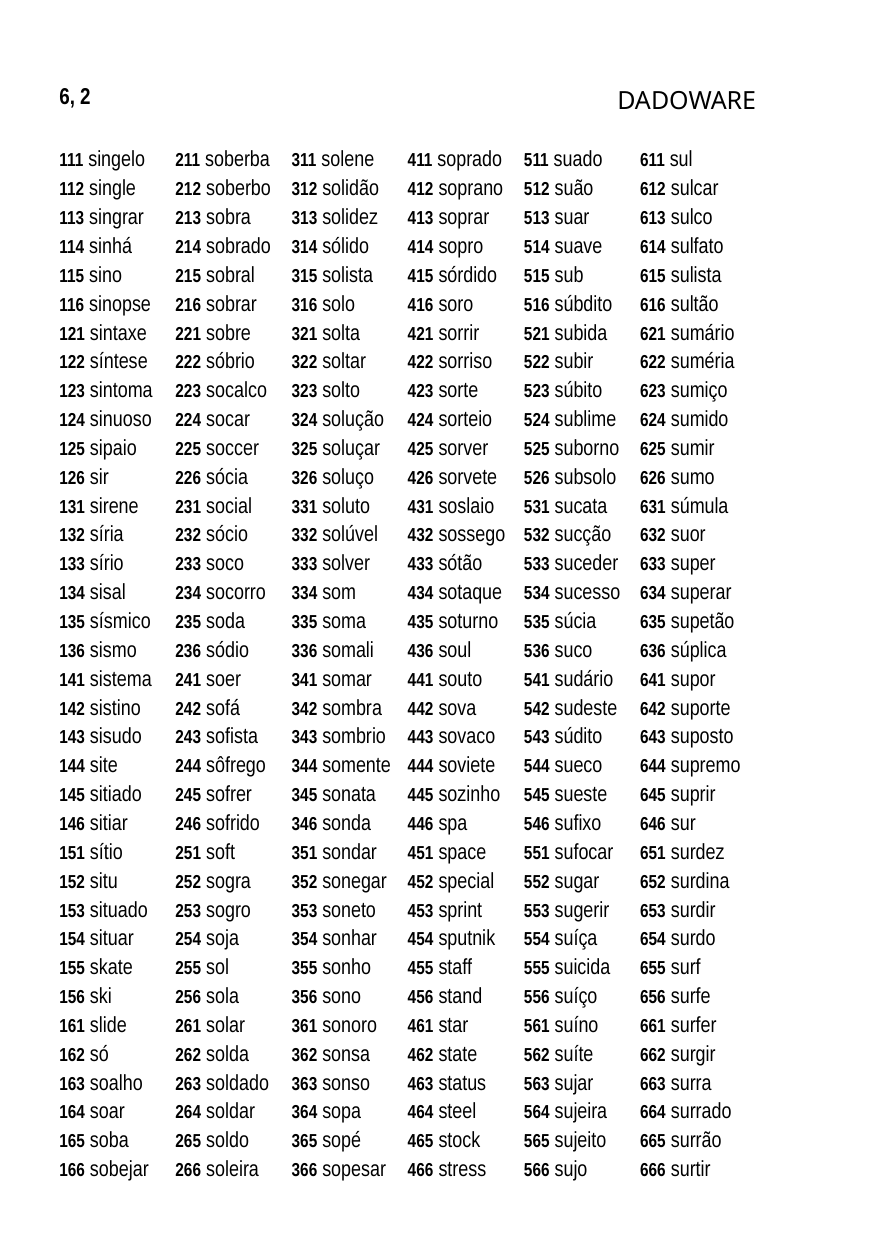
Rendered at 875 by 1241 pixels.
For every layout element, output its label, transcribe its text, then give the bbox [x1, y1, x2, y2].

text 255 sol [175, 954, 291, 979]
text 215 sobral [175, 262, 291, 287]
text 545 sueste [524, 781, 640, 806]
text 662 surgir [640, 1041, 756, 1066]
text 356 sono [291, 983, 407, 1008]
text 546 sufixo [524, 810, 640, 835]
text 526 subsolo [524, 464, 640, 489]
text 132 síria [59, 521, 175, 546]
text 645 suprir [640, 781, 756, 806]
text 626 sumo [640, 464, 756, 489]
text 533 suceder [524, 550, 640, 575]
text 334 som [291, 579, 407, 604]
text 436 soul [407, 637, 524, 662]
text 663 surra [640, 1069, 756, 1095]
text 614 sulfato [640, 233, 756, 258]
text 343 sombrio [291, 723, 407, 748]
text 666 surtir [640, 1156, 756, 1181]
text 155 skate [59, 954, 175, 979]
text 524 sublime [524, 406, 640, 431]
text 655 surf [640, 954, 756, 979]
text 426 sorvete [407, 464, 524, 489]
text 615 sulista [640, 262, 756, 287]
text 133 sírio [59, 550, 175, 575]
text 264 soldar [175, 1098, 291, 1123]
text 315 solista [291, 262, 407, 287]
text 411 soprado [407, 146, 524, 171]
text 152 situ [59, 868, 175, 893]
text 344 somente [291, 752, 407, 777]
text 352 sonegar [291, 868, 407, 893]
text 363 sonso [291, 1069, 407, 1095]
text 121 sintaxe [59, 319, 175, 344]
text 612 sulcar [640, 175, 756, 200]
text 314 sólido [291, 233, 407, 258]
text 652 surdina [640, 868, 756, 893]
text 464 steel [407, 1098, 524, 1123]
text 643 suposto [640, 723, 756, 748]
text 135 sísmico [59, 608, 175, 633]
text 631 súmula [640, 492, 756, 518]
text 332 solúvel [291, 521, 407, 546]
text 654 surdo [640, 925, 756, 950]
text 346 sonda [291, 810, 407, 835]
text 542 sudeste [524, 694, 640, 719]
text 523 súbito [524, 377, 640, 402]
text 563 sujar [524, 1069, 640, 1095]
text 342 sombra [291, 694, 407, 719]
text 141 sistema [59, 666, 175, 691]
text 451 space [407, 839, 524, 864]
text 216 sobrar [175, 291, 291, 316]
text 541 sudário [524, 666, 640, 691]
text 224 socar [175, 406, 291, 431]
text 223 socalco [175, 377, 291, 402]
text 112 single [59, 175, 175, 200]
text 251 soft [175, 839, 291, 864]
text 265 soldo [175, 1127, 291, 1152]
text 313 solidez [291, 204, 407, 229]
text 616 sultão [640, 291, 756, 316]
text 414 sopro [407, 233, 524, 258]
text 431 soslaio [407, 492, 524, 518]
text 256 sola [175, 983, 291, 1008]
text 511 suado [524, 146, 640, 171]
text 252 sogra [175, 868, 291, 893]
text 624 sumido [640, 406, 756, 431]
text 143 sisudo [59, 723, 175, 748]
text 521 subida [524, 319, 640, 344]
text 154 situar [59, 925, 175, 950]
text 116 sinopse [59, 291, 175, 316]
text 316 solo [291, 291, 407, 316]
text 245 sofrer [175, 781, 291, 806]
text 564 sujeira [524, 1098, 640, 1123]
text 456 stand [407, 983, 524, 1008]
text 433 sótão [407, 550, 524, 575]
text 443 sovaco [407, 723, 524, 748]
text 166 sobejar [59, 1156, 175, 1181]
text 354 sonhar [291, 925, 407, 950]
text 211 soberba [175, 146, 291, 171]
text 516 súbdito [524, 291, 640, 316]
text 633 super [640, 550, 756, 575]
text 555 suicida [524, 954, 640, 979]
text 261 solar [175, 1012, 291, 1037]
text 512 suão [524, 175, 640, 200]
text 565 sujeito [524, 1127, 640, 1152]
text 366 sopesar [291, 1156, 407, 1181]
text 635 supetão [640, 608, 756, 633]
text 266 soleira [175, 1156, 291, 1181]
text 446 spa [407, 810, 524, 835]
text 142 sistino [59, 694, 175, 719]
text 651 surdez [640, 839, 756, 864]
text 263 soldado [175, 1069, 291, 1095]
text 561 suíno [524, 1012, 640, 1037]
text 425 sorver [407, 435, 524, 460]
text 164 soar [59, 1098, 175, 1123]
text 656 surfe [640, 983, 756, 1008]
text 665 surrão [640, 1127, 756, 1152]
text 365 sopé [291, 1127, 407, 1152]
text 535 súcia [524, 608, 640, 633]
text 442 sova [407, 694, 524, 719]
text 454 sputnik [407, 925, 524, 950]
text 421 sorrir [407, 319, 524, 344]
text 125 sipaio [59, 435, 175, 460]
text 253 sogro [175, 896, 291, 922]
text 114 sinhá [59, 233, 175, 258]
text 553 sugerir [524, 896, 640, 922]
text 625 sumir [640, 435, 756, 460]
text 234 socorro [175, 579, 291, 604]
text 243 sofista [175, 723, 291, 748]
text 562 suíte [524, 1041, 640, 1066]
text 345 sonata [291, 781, 407, 806]
text 325 soluçar [291, 435, 407, 460]
text 333 solver [291, 550, 407, 575]
text 514 suave [524, 233, 640, 258]
text 556 suíço [524, 983, 640, 1008]
text 525 suborno [524, 435, 640, 460]
text 543 súdito [524, 723, 640, 748]
text 262 solda [175, 1041, 291, 1066]
text 362 sonsa [291, 1041, 407, 1066]
text 111 singelo [59, 146, 175, 171]
text 122 síntese [59, 348, 175, 373]
text 455 staff [407, 954, 524, 979]
text 632 suor [640, 521, 756, 546]
text 452 special [407, 868, 524, 893]
text 515 sub [524, 262, 640, 287]
text 222 sóbrio [175, 348, 291, 373]
text 254 soja [175, 925, 291, 950]
text 642 suporte [640, 694, 756, 719]
text 416 soro [407, 291, 524, 316]
text 156 ski [59, 983, 175, 1008]
text 341 somar [291, 666, 407, 691]
text 664 surrado [640, 1098, 756, 1123]
text 214 sobrado [175, 233, 291, 258]
text 536 suco [524, 637, 640, 662]
text 554 suíça [524, 925, 640, 950]
text 623 sumiço [640, 377, 756, 402]
text 6, 2 [59, 83, 177, 109]
text 336 somali [291, 637, 407, 662]
text 646 sur [640, 810, 756, 835]
text 641 supor [640, 666, 756, 691]
text 621 sumário [640, 319, 756, 344]
text 422 sorriso [407, 348, 524, 373]
text 445 sozinho [407, 781, 524, 806]
text 123 sintoma [59, 377, 175, 402]
text 113 singrar [59, 204, 175, 229]
text 126 sir [59, 464, 175, 489]
text 613 sulco [640, 204, 756, 229]
text 513 suar [524, 204, 640, 229]
text 364 sopa [291, 1098, 407, 1123]
text 551 sufocar [524, 839, 640, 864]
text 242 sofá [175, 694, 291, 719]
text 233 soco [175, 550, 291, 575]
text 326 soluço [291, 464, 407, 489]
text 465 stock [407, 1127, 524, 1152]
text 611 sul [640, 146, 756, 171]
text 434 sotaque [407, 579, 524, 604]
text 131 sirene [59, 492, 175, 518]
text 634 superar [640, 579, 756, 604]
text 435 soturno [407, 608, 524, 633]
text 335 soma [291, 608, 407, 633]
text 412 soprano [407, 175, 524, 200]
text 544 sueco [524, 752, 640, 777]
text 424 sorteio [407, 406, 524, 431]
text 444 soviete [407, 752, 524, 777]
text 244 sôfrego [175, 752, 291, 777]
text 432 sossego [407, 521, 524, 546]
text 151 sítio [59, 839, 175, 864]
text 221 sobre [175, 319, 291, 344]
text 466 stress [407, 1156, 524, 1181]
text 415 sórdido [407, 262, 524, 287]
text 522 subir [524, 348, 640, 373]
text 161 slide [59, 1012, 175, 1037]
text 146 sitiar [59, 810, 175, 835]
text 235 soda [175, 608, 291, 633]
text 361 sonoro [291, 1012, 407, 1037]
text 124 sinuoso [59, 406, 175, 431]
text 165 soba [59, 1127, 175, 1152]
text 162 só [59, 1041, 175, 1066]
text 463 status [407, 1069, 524, 1095]
text 622 suméria [640, 348, 756, 373]
text 323 solto [291, 377, 407, 402]
text 321 solta [291, 319, 407, 344]
text 241 soer [175, 666, 291, 691]
text 213 sobra [175, 204, 291, 229]
text 134 sisal [59, 579, 175, 604]
text 461 star [407, 1012, 524, 1037]
text 246 sofrido [175, 810, 291, 835]
text 331 soluto [291, 492, 407, 518]
text 423 sorte [407, 377, 524, 402]
text 653 surdir [640, 896, 756, 922]
text 462 state [407, 1041, 524, 1066]
text 312 solidão [291, 175, 407, 200]
text 145 sitiado [59, 781, 175, 806]
text 144 site [59, 752, 175, 777]
text 322 soltar [291, 348, 407, 373]
text 355 sonho [291, 954, 407, 979]
text 636 súplica [640, 637, 756, 662]
text 324 solução [291, 406, 407, 431]
text 532 sucção [524, 521, 640, 546]
text 531 sucata [524, 492, 640, 518]
text 136 sismo [59, 637, 175, 662]
text 566 sujo [524, 1156, 640, 1181]
text 413 soprar [407, 204, 524, 229]
text 163 soalho [59, 1069, 175, 1095]
text 534 sucesso [524, 579, 640, 604]
text 441 souto [407, 666, 524, 691]
text 225 soccer [175, 435, 291, 460]
text 115 sino [59, 262, 175, 287]
text 353 soneto [291, 896, 407, 922]
text 311 solene [291, 146, 407, 171]
text 661 surfer [640, 1012, 756, 1037]
text 212 soberbo [175, 175, 291, 200]
text 552 sugar [524, 868, 640, 893]
text 236 sódio [175, 637, 291, 662]
text 232 sócio [175, 521, 291, 546]
text 351 sondar [291, 839, 407, 864]
text 453 sprint [407, 896, 524, 922]
text 153 situado [59, 896, 175, 922]
text 226 sócia [175, 464, 291, 489]
text 231 social [175, 492, 291, 518]
text 644 supremo [640, 752, 756, 777]
